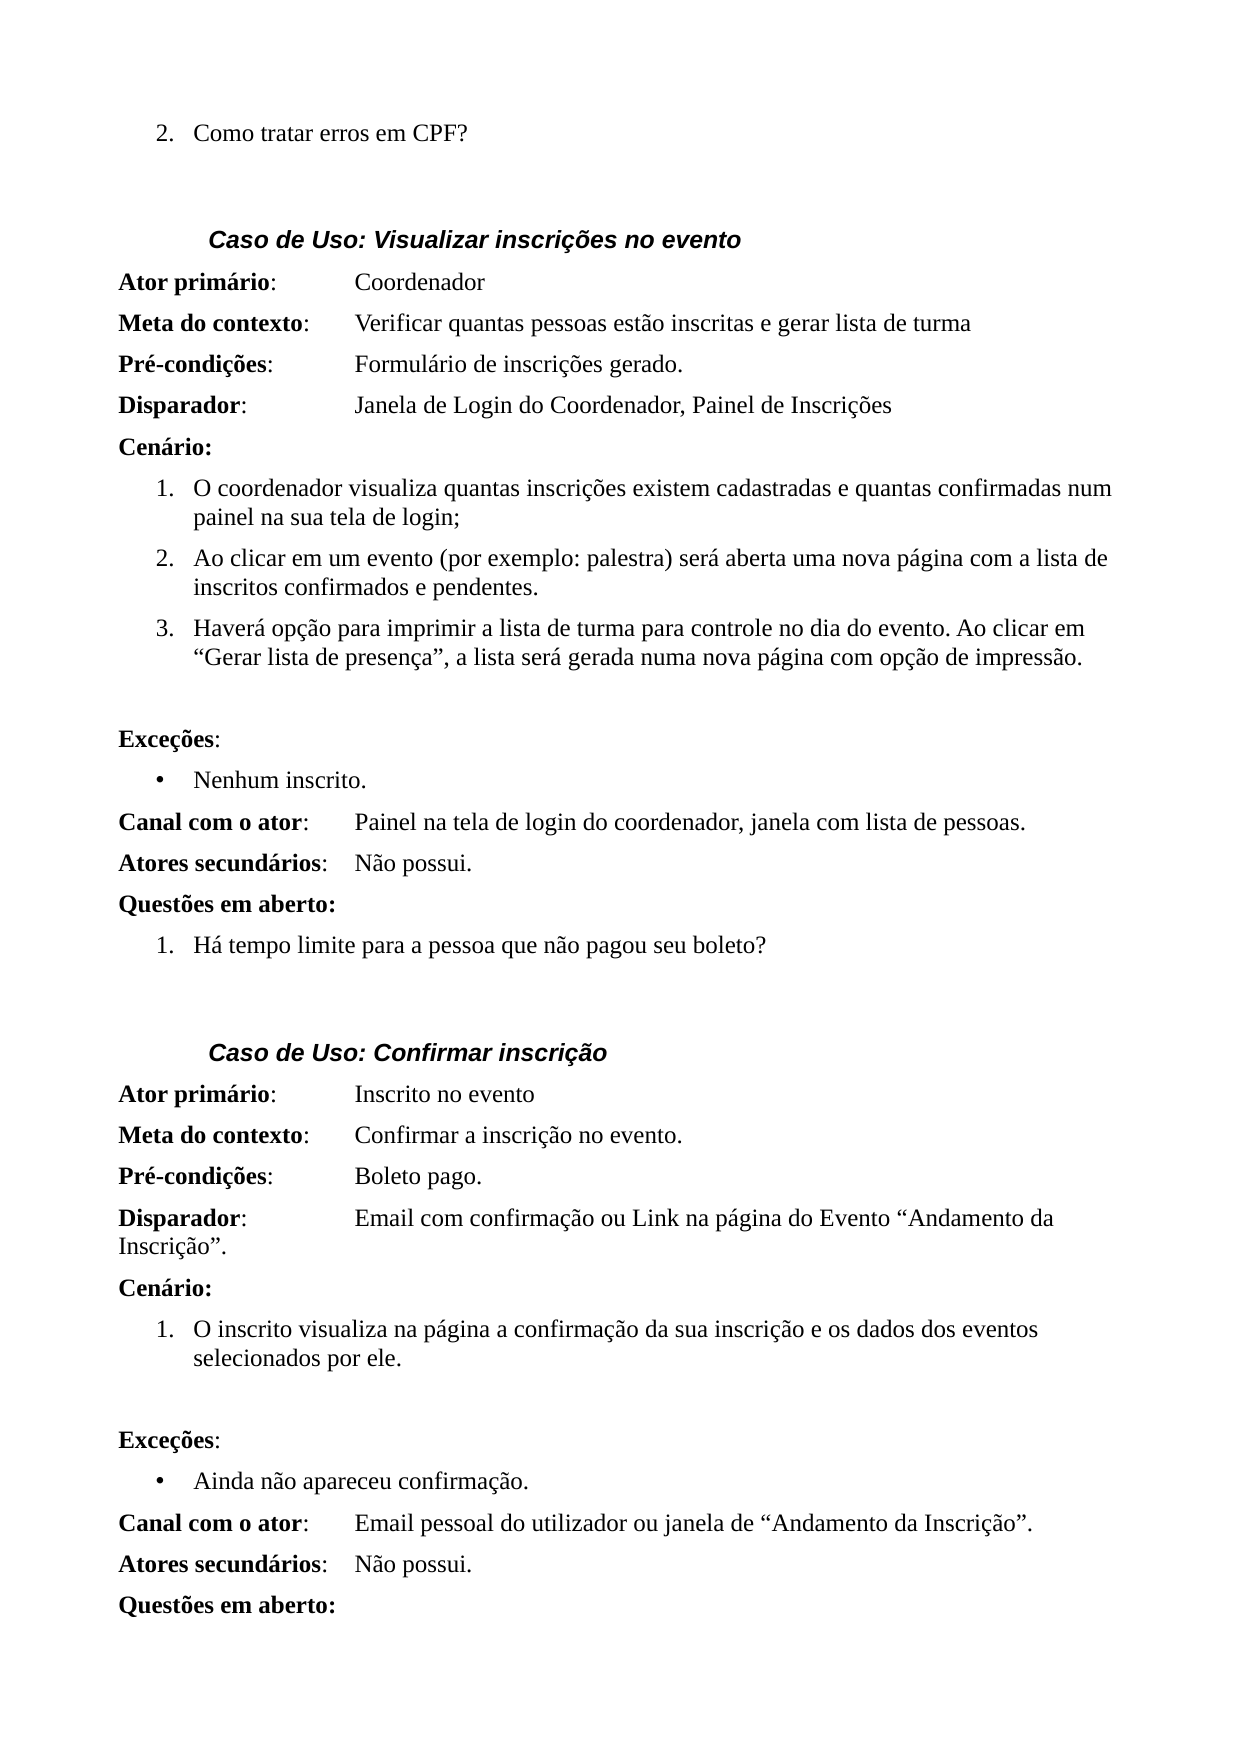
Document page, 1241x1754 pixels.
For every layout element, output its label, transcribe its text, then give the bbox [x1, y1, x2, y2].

text Cenário: [118, 1273, 1122, 1301]
list Como tratar erros em CPF? [156, 118, 1122, 147]
text Pré-condições: Formulário de inscrições gerado. [118, 349, 1122, 378]
text Cenário: [118, 432, 1122, 460]
list O inscrito visualiza na página a confirmação da sua inscrição e os dados dos eventos selecionados por ele. [156, 1314, 1122, 1371]
list Nenhum inscrito. [156, 765, 1122, 794]
list Ao clicar em um evento (por exemplo: palestra) será aberta uma nova página com a lista de inscritos confirmados e pendentes. [156, 543, 1122, 600]
text Disparador: Janela de Login do Coordenador, Painel de Inscrições [118, 390, 1122, 419]
text Meta do contexto: Confirmar a inscrição no evento. [118, 1120, 1122, 1149]
text Disparador: Email com confirmação ou Link na página do Evento “Andamento da Inscrição”. [118, 1203, 1122, 1260]
text Atores secundários: Não possui. [118, 1549, 1122, 1578]
text Canal com o ator: Painel na tela de login do coordenador, janela com lista de pessoas. [118, 807, 1122, 835]
list Há tempo limite para a pessoa que não pagou seu boleto? [156, 930, 1122, 959]
text Questões em aberto: [118, 1590, 1122, 1619]
list Ainda não apareceu confirmação. [156, 1466, 1122, 1495]
subtitle Caso de Uso: Confirmar inscrição [118, 1038, 1122, 1066]
text Exceções: [118, 724, 1122, 753]
text Meta do contexto: Verificar quantas pessoas estão inscritas e gerar lista de turma [118, 308, 1122, 337]
subtitle Caso de Uso: Visualizar inscrições no evento [118, 226, 1122, 254]
text Pré-condições: Boleto pago. [118, 1161, 1122, 1190]
text Ator primário: Inscrito no evento [118, 1079, 1122, 1108]
text Atores secundários: Não possui. [118, 848, 1122, 877]
list O coordenador visualiza quantas inscrições existem cadastradas e quantas confirmadas num painel na sua tela de login; [156, 473, 1122, 530]
list Haverá opção para imprimir a lista de turma para controle no dia do evento. Ao clicar em “Gerar lista de presença”, a lista será gerada numa nova página com opção de impressão. [156, 613, 1122, 670]
text Exceções: [118, 1425, 1122, 1454]
text Ator primário: Coordenador [118, 267, 1122, 295]
text Canal com o ator: Email pessoal do utilizador ou janela de “Andamento da Inscrição”. [118, 1508, 1122, 1536]
text Questões em aberto: [118, 889, 1122, 918]
